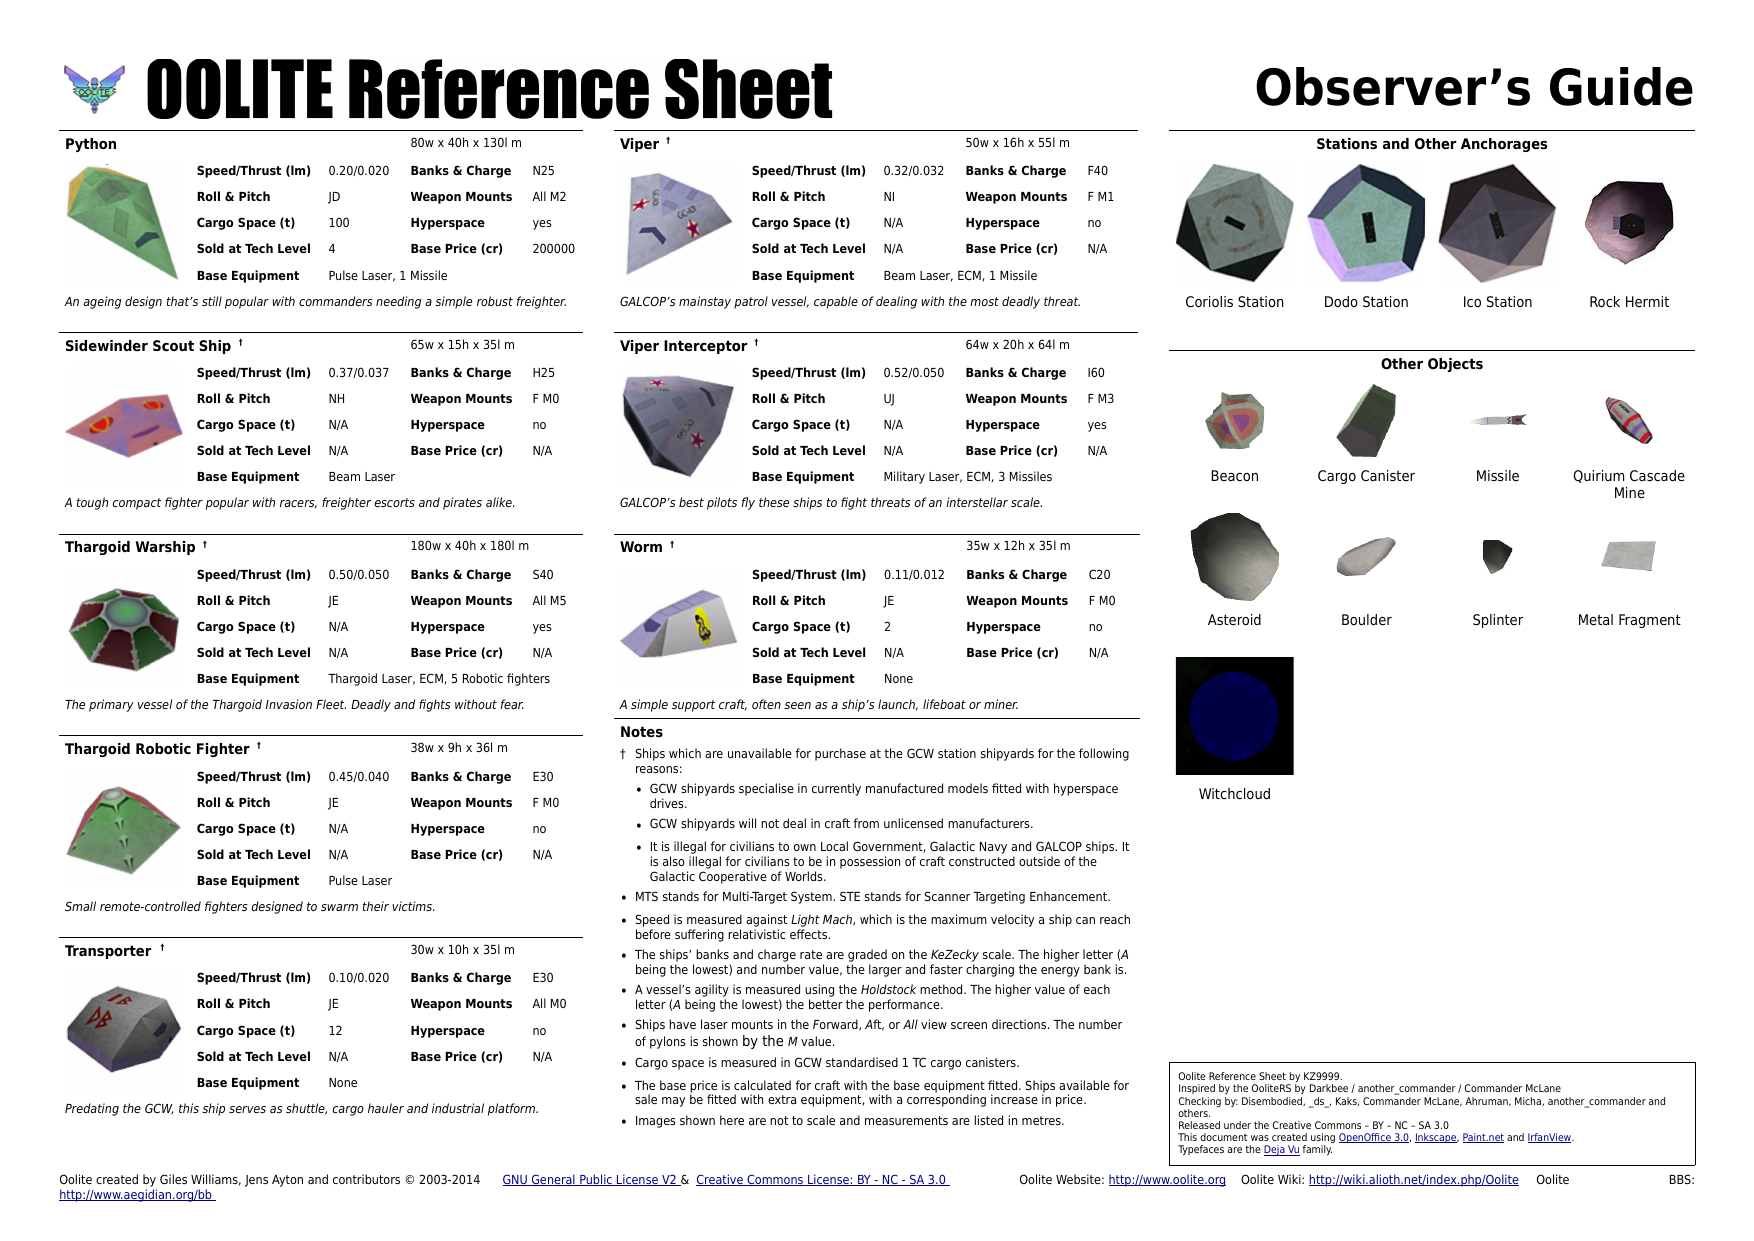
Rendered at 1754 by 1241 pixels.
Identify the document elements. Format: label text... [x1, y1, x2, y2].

table_cell [59, 360, 191, 490]
table_cell 0.11/0.012 [878, 562, 961, 588]
table_cell Base Price (cr) [960, 237, 1081, 263]
table_cell E30 [526, 764, 583, 790]
table_cell Base Equipment [191, 868, 322, 894]
table_cell Speed/Thrust (lm) [746, 562, 878, 588]
table_cell F M1 [1081, 185, 1138, 211]
table_cell [59, 764, 191, 894]
table_cell I60 [1081, 360, 1138, 386]
picture [61, 56, 128, 122]
table_cell Cargo Space (t) [191, 412, 322, 438]
table_cell Cargo Space (t) [191, 211, 322, 237]
table_cell [59, 966, 191, 1096]
table_cell [1563, 780, 1695, 825]
table_cell N/A [526, 1044, 583, 1070]
picture [619, 568, 738, 687]
table_cell Beam Laser, ECM, 1 Missile [878, 263, 1138, 289]
table_cell [1432, 379, 1563, 462]
table_cell Images shown here are not to scale and measurements are listed in metres. [629, 1114, 1140, 1137]
table_cell Roll & Pitch [191, 588, 322, 614]
table_cell • [629, 782, 643, 817]
table_cell All M2 [526, 185, 583, 211]
picture [1175, 164, 1294, 283]
table_cell Roll & Pitch [191, 992, 322, 1018]
table_cell Banks & Charge [405, 159, 526, 184]
table_cell Weapon Mounts [405, 992, 526, 1018]
table_cell Splinter [1432, 606, 1563, 652]
table_cell Banks & Charge [961, 562, 1083, 588]
table_cell [1563, 507, 1695, 606]
picture [64, 366, 183, 485]
table_cell Hyperspace [405, 412, 526, 438]
table_cell 0.37/0.037 [323, 360, 404, 386]
table_cell Sold at Tech Level [191, 842, 322, 868]
table_cell yes [526, 211, 583, 237]
table_cell Base Equipment [191, 263, 322, 289]
table_cell • [614, 890, 629, 913]
table_cell Ico Station [1432, 288, 1563, 333]
table_cell Roll & Pitch [746, 185, 877, 211]
table_cell Weapon Mounts [960, 386, 1081, 412]
text Checking by: Disembodied, _ds_, Kaks, Commander McLane, Ahruman, Micha, another_commander and others. [1178, 1095, 1686, 1119]
table_cell N/A [878, 237, 959, 263]
table_header Thargoid Warship † [59, 535, 404, 562]
table_cell [614, 159, 746, 289]
table_cell Speed/Thrust (lm) [746, 159, 877, 184]
table_cell N/A [526, 842, 583, 868]
table_cell Speed/Thrust (lm) [746, 360, 877, 386]
table_cell Base Equipment [191, 666, 322, 692]
table_cell no [526, 412, 583, 438]
table_cell • [614, 948, 629, 983]
table_cell Speed/Thrust (lm) [191, 966, 322, 992]
table_cell [614, 782, 629, 817]
table_cell • [629, 840, 643, 890]
table_cell Ships have laser mounts in the Forward, Aft, or All view screen directions. The number of pylons is shown by the M value. [629, 1018, 1140, 1056]
table_cell N/A [878, 412, 959, 438]
table_cell 2 [878, 614, 961, 640]
table_cell Banks & Charge [405, 562, 526, 588]
table_cell Base Price (cr) [405, 640, 526, 666]
table_cell N/A [1081, 237, 1138, 263]
table_cell NH [323, 386, 404, 412]
table_cell 4 [323, 237, 404, 263]
table_cell Weapon Mounts [405, 185, 526, 211]
picture [619, 366, 738, 485]
table_cell Base Price (cr) [405, 842, 526, 868]
table_cell Base Price (cr) [961, 640, 1083, 666]
table_cell Base Price (cr) [960, 438, 1081, 464]
table_cell Boulder [1300, 606, 1432, 652]
table_cell [1300, 507, 1432, 606]
table_cell GALCOP’s mainstay patrol vessel, capable of dealing with the most deadly threat. [614, 289, 1138, 315]
table_header 38w x 9h x 36l m [405, 736, 583, 764]
table_cell [1432, 780, 1563, 825]
table_header 64w x 20h x 64l m [960, 333, 1138, 360]
table_cell N/A [878, 211, 959, 237]
table_header 80w x 40h x 130l m [405, 131, 583, 158]
text Typefaces are the Deja Vu family. [1178, 1144, 1686, 1156]
table_cell Military Laser, ECM, 3 Missiles [878, 464, 1138, 490]
table_cell Cargo Canister [1300, 462, 1432, 507]
table_header Stations and Other Anchorages [1169, 131, 1695, 158]
table_cell Pulse Laser [323, 868, 583, 894]
table_cell Roll & Pitch [191, 386, 322, 412]
table_cell Hyperspace [405, 1018, 526, 1044]
table_cell [1432, 652, 1563, 780]
table_cell Cargo Space (t) [746, 412, 877, 438]
table_header Transporter † [59, 938, 404, 966]
table_cell Banks & Charge [405, 764, 526, 790]
table_cell N/A [323, 816, 404, 842]
table_cell An ageing design that’s still popular with commanders needing a simple robust freighter. [59, 289, 583, 315]
table_cell Asteroid [1169, 606, 1300, 652]
table_cell Hyperspace [405, 614, 526, 640]
table_cell [1432, 507, 1563, 606]
table_cell [1169, 379, 1300, 462]
table_cell [1300, 652, 1432, 780]
table_cell JE [878, 588, 961, 614]
picture [1438, 164, 1557, 283]
table_cell Beam Laser [323, 464, 583, 490]
picture [619, 164, 738, 283]
table_cell Base Equipment [746, 263, 877, 289]
table_cell 100 [323, 211, 404, 237]
table_cell Base Equipment [746, 464, 877, 490]
table_cell • [614, 1056, 629, 1079]
table_cell The primary vessel of the Thargoid Invasion Fleet. Deadly and fights without fear. [59, 692, 583, 718]
table_header 30w x 10h x 35l m [405, 938, 583, 966]
table_cell Hyperspace [960, 412, 1081, 438]
table_cell N/A [323, 842, 404, 868]
table_cell • [614, 913, 629, 948]
picture [1205, 392, 1265, 449]
table_cell [1169, 507, 1300, 606]
table_cell N/A [323, 614, 404, 640]
table_header 35w x 12h x 35l m [961, 535, 1140, 562]
table_cell It is illegal for civilians to own Local Government, Galactic Navy and GALCOP ships. It is also illegal for civilians to be in possession of craft constructed outside of the Galactic Cooperative of Worlds. [644, 840, 1140, 890]
table_cell [1169, 652, 1300, 780]
table_cell Hyperspace [405, 816, 526, 842]
table_cell Cargo space is measured in GCW standardised 1 TC cargo canisters. [629, 1056, 1140, 1079]
table_cell Sold at Tech Level [191, 438, 322, 464]
table_header Other Objects [1169, 351, 1695, 379]
table_cell [59, 562, 191, 692]
table_cell Sold at Tech Level [746, 438, 877, 464]
table_header Python [59, 131, 404, 158]
table_cell Ships which are unavailable for purchase at the GCW station shipyards for the following reasons: [629, 747, 1140, 782]
table_cell Missile [1432, 462, 1563, 507]
text This document was created using OpenOffice 3.0, Inkscape, Paint.net and IrfanView. [1178, 1132, 1686, 1144]
table_cell Base Equipment [746, 666, 878, 692]
table_cell Cargo Space (t) [746, 614, 878, 640]
table_cell The ships’ banks and charge rate are graded on the KeZecky scale. The higher letter (A being the lowest) and number value, the larger and faster charging the energy bank is. [629, 948, 1140, 983]
table_cell Weapon Mounts [405, 790, 526, 816]
table_cell F M3 [1081, 386, 1138, 412]
table_cell Sold at Tech Level [191, 640, 322, 666]
table_cell S40 [526, 562, 583, 588]
table_cell N/A [526, 438, 583, 464]
table_cell Metal Fragment [1563, 606, 1695, 652]
table_cell Speed/Thrust (lm) [191, 562, 322, 588]
table_cell Speed/Thrust (lm) [191, 159, 322, 184]
text Oolite Reference Sheet by KZ9999. [1178, 1071, 1686, 1083]
table_cell The base price is calculated for craft with the base equipment fitted. Ships available for sale may be fitted with extra equipment, with a corresponding increase in price. [629, 1079, 1140, 1114]
table_cell [59, 159, 191, 289]
table_header Worm † [614, 535, 961, 562]
picture [64, 769, 183, 888]
table_cell Base Price (cr) [405, 1044, 526, 1070]
table_cell [1563, 652, 1695, 780]
table_cell Coriolis Station [1169, 288, 1300, 333]
table_cell MTS stands for Multi-Target System. STE stands for Scanner Targeting Enhancement. [629, 890, 1140, 913]
table_cell Roll & Pitch [746, 588, 878, 614]
table_cell JD [323, 185, 404, 211]
table_cell N/A [323, 1044, 404, 1070]
table_header Sidewinder Scout Ship † [59, 333, 404, 360]
table_cell Weapon Mounts [405, 386, 526, 412]
table_cell Roll & Pitch [191, 790, 322, 816]
table_cell 0.20/0.020 [323, 159, 404, 184]
table_cell GCW shipyards specialise in currently manufactured models fitted with hyperspace drives. [644, 782, 1140, 817]
table_cell no [1081, 211, 1138, 237]
table_header 65w x 15h x 35l m [405, 333, 583, 360]
table_cell no [1083, 614, 1140, 640]
table_cell JE [323, 992, 404, 1018]
table_cell None [323, 1070, 583, 1096]
table_cell Weapon Mounts [961, 588, 1083, 614]
table_cell A tough compact fighter popular with racers, freighter escorts and pirates alike. [59, 490, 583, 516]
picture [1336, 537, 1396, 576]
table_header Thargoid Robotic Fighter † [59, 736, 404, 764]
table_cell Cargo Space (t) [191, 1018, 322, 1044]
table_cell E30 [526, 966, 583, 992]
table_cell Roll & Pitch [746, 386, 877, 412]
table_cell • [614, 1018, 629, 1056]
table_cell N/A [323, 640, 404, 666]
table_cell 0.32/0.032 [878, 159, 959, 184]
table_cell All M0 [526, 992, 583, 1018]
text Released under the Creative Commons – BY – NC – SA 3.0 [1178, 1119, 1686, 1132]
table_cell None [878, 666, 1140, 692]
table_cell N/A [526, 640, 583, 666]
table_cell [1300, 780, 1432, 825]
table_cell Base Equipment [191, 1070, 322, 1096]
table_header Viper † [614, 131, 959, 158]
table_cell Beacon [1169, 462, 1300, 507]
picture [1584, 178, 1674, 268]
table_cell N/A [878, 640, 961, 666]
table_cell Banks & Charge [405, 360, 526, 386]
table_cell no [526, 816, 583, 842]
table_cell F40 [1081, 159, 1138, 184]
table_cell [614, 562, 746, 692]
table_cell • [614, 1079, 629, 1114]
table_cell GALCOP’s best pilots fly these ships to fight threats of an interstellar scale. [614, 490, 1138, 516]
table_cell yes [1081, 412, 1138, 438]
table_cell N/A [1081, 438, 1138, 464]
table_cell 0.10/0.020 [323, 966, 404, 992]
table_cell F M0 [526, 790, 583, 816]
table_header 180w x 40h x 180l m [405, 535, 583, 562]
table_header Viper Interceptor † [614, 333, 959, 360]
table_cell • [614, 983, 629, 1018]
table_cell Hyperspace [961, 614, 1083, 640]
picture [1307, 164, 1426, 283]
table_cell Hyperspace [405, 211, 526, 237]
table_cell [1300, 159, 1432, 288]
table_cell Rock Hermit [1563, 288, 1695, 333]
table_cell Cargo Space (t) [191, 614, 322, 640]
table_cell N/A [1083, 640, 1140, 666]
table_cell Small remote-controlled fighters designed to swarm their victims. [59, 894, 583, 920]
table_cell Sold at Tech Level [191, 237, 322, 263]
picture [1175, 657, 1294, 775]
table_cell no [526, 1018, 583, 1044]
table_cell [1563, 159, 1695, 288]
table_cell Banks & Charge [405, 966, 526, 992]
picture [1468, 412, 1528, 428]
table_cell Sold at Tech Level [746, 237, 877, 263]
table_cell [1169, 159, 1300, 288]
table_cell Cargo Space (t) [191, 816, 322, 842]
table_cell Speed/Thrust (lm) [191, 764, 322, 790]
picture [1190, 513, 1279, 601]
table_cell Speed is measured against Light Mach, which is the maximum velocity a ship can reach before suffering relativistic effects. [629, 913, 1140, 948]
table_cell Roll & Pitch [191, 185, 322, 211]
table_cell Banks & Charge [960, 159, 1081, 184]
picture [64, 971, 183, 1090]
table_cell NI [878, 185, 959, 211]
table_cell Witchcloud [1169, 780, 1300, 825]
table_cell A vessel’s agility is measured using the Holdstock method. The higher value of each letter (A being the lowest) the better the performance. [629, 983, 1140, 1018]
table_cell [1563, 379, 1695, 462]
table_cell Base Price (cr) [405, 438, 526, 464]
table_cell UJ [878, 386, 959, 412]
table_cell JE [323, 588, 404, 614]
table_cell 0.52/0.050 [878, 360, 959, 386]
picture [1605, 397, 1653, 444]
table_cell Sold at Tech Level [191, 1044, 322, 1070]
table_cell Dodo Station [1300, 288, 1432, 333]
table_cell Quirium Cascade Mine [1563, 462, 1695, 507]
table_cell [614, 818, 629, 840]
table_cell Base Equipment [191, 464, 322, 490]
table_cell 12 [323, 1018, 404, 1044]
table_cell C20 [1083, 562, 1140, 588]
table_cell All M5 [526, 588, 583, 614]
table_cell Weapon Mounts [405, 588, 526, 614]
table_cell † [614, 747, 629, 782]
table_cell F M0 [1083, 588, 1140, 614]
picture [1599, 539, 1659, 574]
table_cell Notes [614, 719, 1140, 747]
picture [1336, 384, 1396, 457]
table_cell Pulse Laser, 1 Missile [323, 263, 583, 289]
table_cell N/A [323, 438, 404, 464]
table_cell Hyperspace [960, 211, 1081, 237]
table_cell A simple support craft, often seen as a ship’s launch, lifeboat or miner. [614, 692, 1140, 718]
picture [147, 59, 833, 119]
table_cell N/A [323, 412, 404, 438]
table_cell 0.45/0.040 [323, 764, 404, 790]
picture [64, 164, 183, 283]
table_cell GCW shipyards will not deal in craft from unlicensed manufacturers. [644, 818, 1140, 840]
table_cell Speed/Thrust (lm) [191, 360, 322, 386]
table_cell Weapon Mounts [960, 185, 1081, 211]
table_cell Predating the GCW, this ship serves as shuttle, cargo hauler and industrial platform. [59, 1096, 583, 1122]
table_cell Thargoid Laser, ECM, 5 Robotic fighters [323, 666, 583, 692]
table_cell • [629, 818, 643, 840]
table_cell F M0 [526, 386, 583, 412]
table_cell [1432, 159, 1563, 288]
table_cell N25 [526, 159, 583, 184]
table_cell • [614, 1114, 629, 1137]
table_cell H25 [526, 360, 583, 386]
picture [1482, 540, 1513, 574]
table_cell JE [323, 790, 404, 816]
table_cell [614, 840, 629, 890]
table_header 50w x 16h x 55l m [960, 131, 1138, 158]
table_cell N/A [878, 438, 959, 464]
picture [64, 568, 183, 687]
text Inspired by the OoliteRS by Darkbee / another_commander / Commander McLane [1178, 1083, 1686, 1095]
table_cell yes [526, 614, 583, 640]
table_cell [1300, 379, 1432, 462]
table_cell Cargo Space (t) [746, 211, 877, 237]
table_cell Base Price (cr) [405, 237, 526, 263]
table_cell Banks & Charge [960, 360, 1081, 386]
table_cell [614, 360, 746, 490]
table_cell 200000 [526, 237, 583, 263]
table_cell 0.50/0.050 [323, 562, 404, 588]
table_cell Sold at Tech Level [746, 640, 878, 666]
